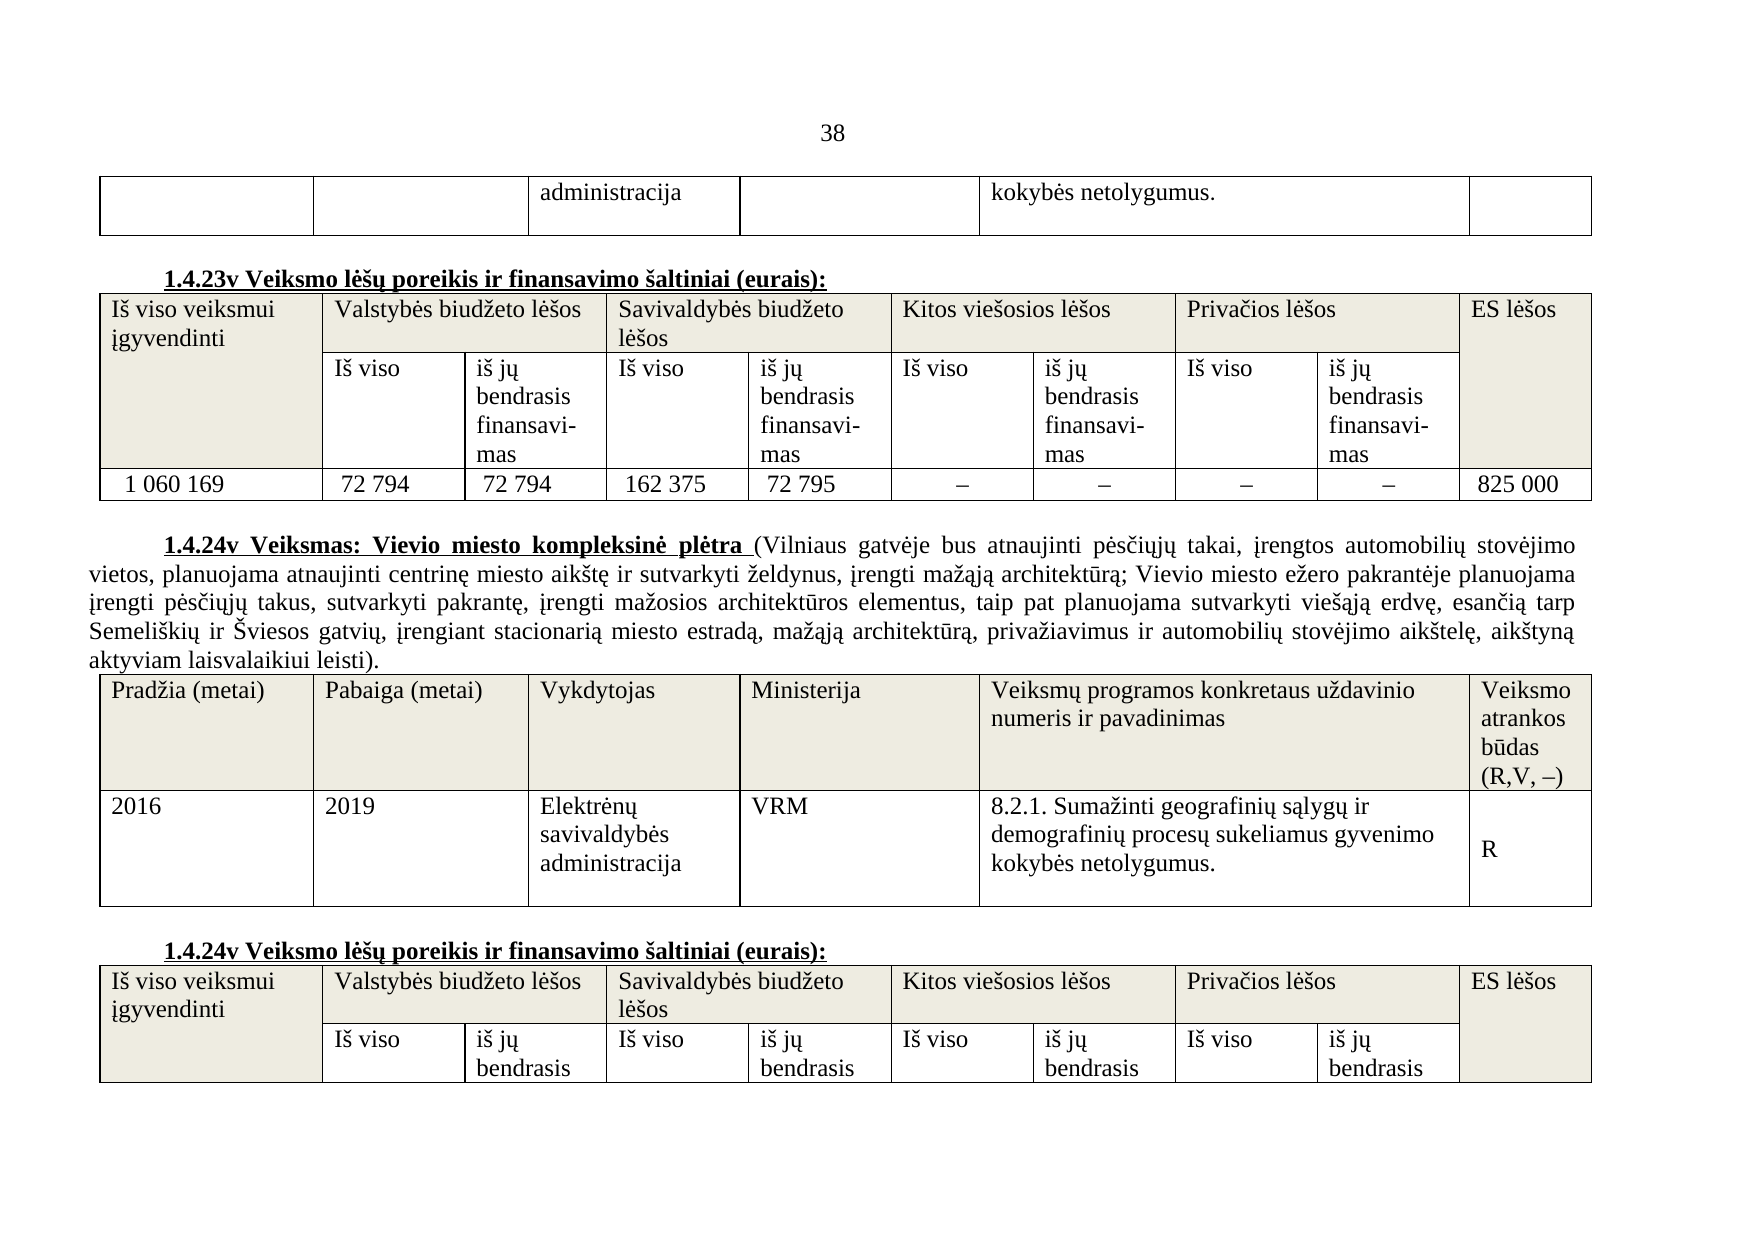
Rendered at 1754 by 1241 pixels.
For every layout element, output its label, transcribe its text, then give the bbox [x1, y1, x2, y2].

table_header Veiksmų programos konkretaus uždavinio numeris ir pavadinimas [980, 675, 1469, 790]
table_cell 72 794 [323, 469, 464, 500]
table_cell iš jų bendrasis [749, 1024, 891, 1082]
table_cell 8.2.1. Sumažinti geografinių sąlygų ir demografinių procesų sukeliamus gyvenimo kokybės netolygumus. [980, 791, 1469, 906]
table_cell Iš viso [607, 1024, 748, 1082]
table_header Valstybės biudžeto lėšos [323, 294, 606, 352]
table_cell iš jų bendrasis finansavi- mas [1318, 353, 1459, 468]
table_cell Iš viso [1176, 1024, 1317, 1082]
table_cell 162 375 [607, 469, 748, 500]
table_cell – [1034, 469, 1175, 500]
table_cell iš jų bendrasis finansavi- mas [749, 353, 891, 468]
table_cell 72 795 [749, 469, 891, 500]
table_header Pradžia (metai) [101, 675, 313, 790]
table_cell – [1176, 469, 1317, 500]
table_header Veiksmo atrankos būdas (R,V, –) [1470, 675, 1591, 790]
table_header Savivaldybės biudžeto lėšos [607, 966, 891, 1023]
table_cell Iš viso [892, 353, 1033, 468]
table_cell – [1318, 469, 1459, 500]
table_cell [314, 177, 528, 234]
table_cell 2019 [314, 791, 528, 906]
table_cell 72 794 [466, 469, 606, 500]
table_header Kitos viešosios lėšos [892, 294, 1175, 352]
table_cell Elektrėnų savivaldybės administracija [529, 791, 739, 906]
table_cell R [1470, 791, 1591, 906]
table_header Kitos viešosios lėšos [892, 966, 1175, 1023]
table_header ES lėšos [1460, 294, 1591, 468]
table_cell VRM [741, 791, 979, 906]
table_cell [741, 177, 979, 234]
table_cell Iš viso [892, 1024, 1033, 1082]
table_header Savivaldybės biudžeto lėšos [607, 294, 891, 352]
table_cell [101, 177, 313, 234]
table_header Privačios lėšos [1176, 966, 1459, 1023]
table_cell 2016 [101, 791, 313, 906]
table_cell iš jų bendrasis finansavi- mas [1034, 353, 1175, 468]
table_cell administracija [529, 177, 739, 234]
table_cell Iš viso [607, 353, 748, 468]
table_cell Iš viso [1176, 353, 1317, 468]
table_header Ministerija [741, 675, 979, 790]
table_header Iš viso veiksmui įgyvendinti [101, 966, 322, 1082]
table_cell iš jų bendrasis [1318, 1024, 1459, 1082]
table_cell iš jų bendrasis finansavi- mas [466, 353, 606, 468]
table_header Iš viso veiksmui įgyvendinti [101, 294, 322, 468]
table_cell 825 000 [1460, 469, 1591, 500]
table_cell iš jų bendrasis [1034, 1024, 1175, 1082]
table_header Pabaiga (metai) [314, 675, 528, 790]
table_cell Iš viso [323, 353, 464, 468]
table_cell – [892, 469, 1033, 500]
table_cell [1470, 177, 1591, 234]
table_header ES lėšos [1460, 966, 1591, 1082]
table_cell 1 060 169 [101, 469, 322, 500]
table_cell kokybės netolygumus. [980, 177, 1469, 234]
text 1.4.23v Veiksmo lėšų poreikis ir finansavimo šaltiniai (eurais): [89, 264, 1577, 293]
table_cell Iš viso [323, 1024, 464, 1082]
text 1.4.24v Veiksmas: Vievio miesto kompleksinė plėtra (Vilniaus gatvėje bus atnaujinti pėsčiųjų takai, įrengtos automobilių stovėjimo vietos, planuojama atnaujinti centrinę miesto aikštę ir sutvarkyti želdynus, įrengti mažąją architektūrą; Vievio miesto ežero pakrantėje planuojama įrengti pėsčiųjų takus, sutvarkyti pakrantę, įrengti mažosios architektūros elementus, taip pat planuojama sutvarkyti viešąją erdvę, esančią tarp Semeliškių ir Šviesos gatvių, įrengiant stacionarią miesto estradą, mažąją architektūrą, privažiavimus ir automobilių stovėjimo aikštelę, aikštyną aktyviam laisvalaikiui leisti). [89, 530, 1577, 674]
table_header Valstybės biudžeto lėšos [323, 966, 606, 1023]
table_header Vykdytojas [529, 675, 739, 790]
table_header Privačios lėšos [1176, 294, 1459, 352]
table_cell iš jų bendrasis [466, 1024, 606, 1082]
text 1.4.24v Veiksmo lėšų poreikis ir finansavimo šaltiniai (eurais): [89, 936, 1577, 965]
